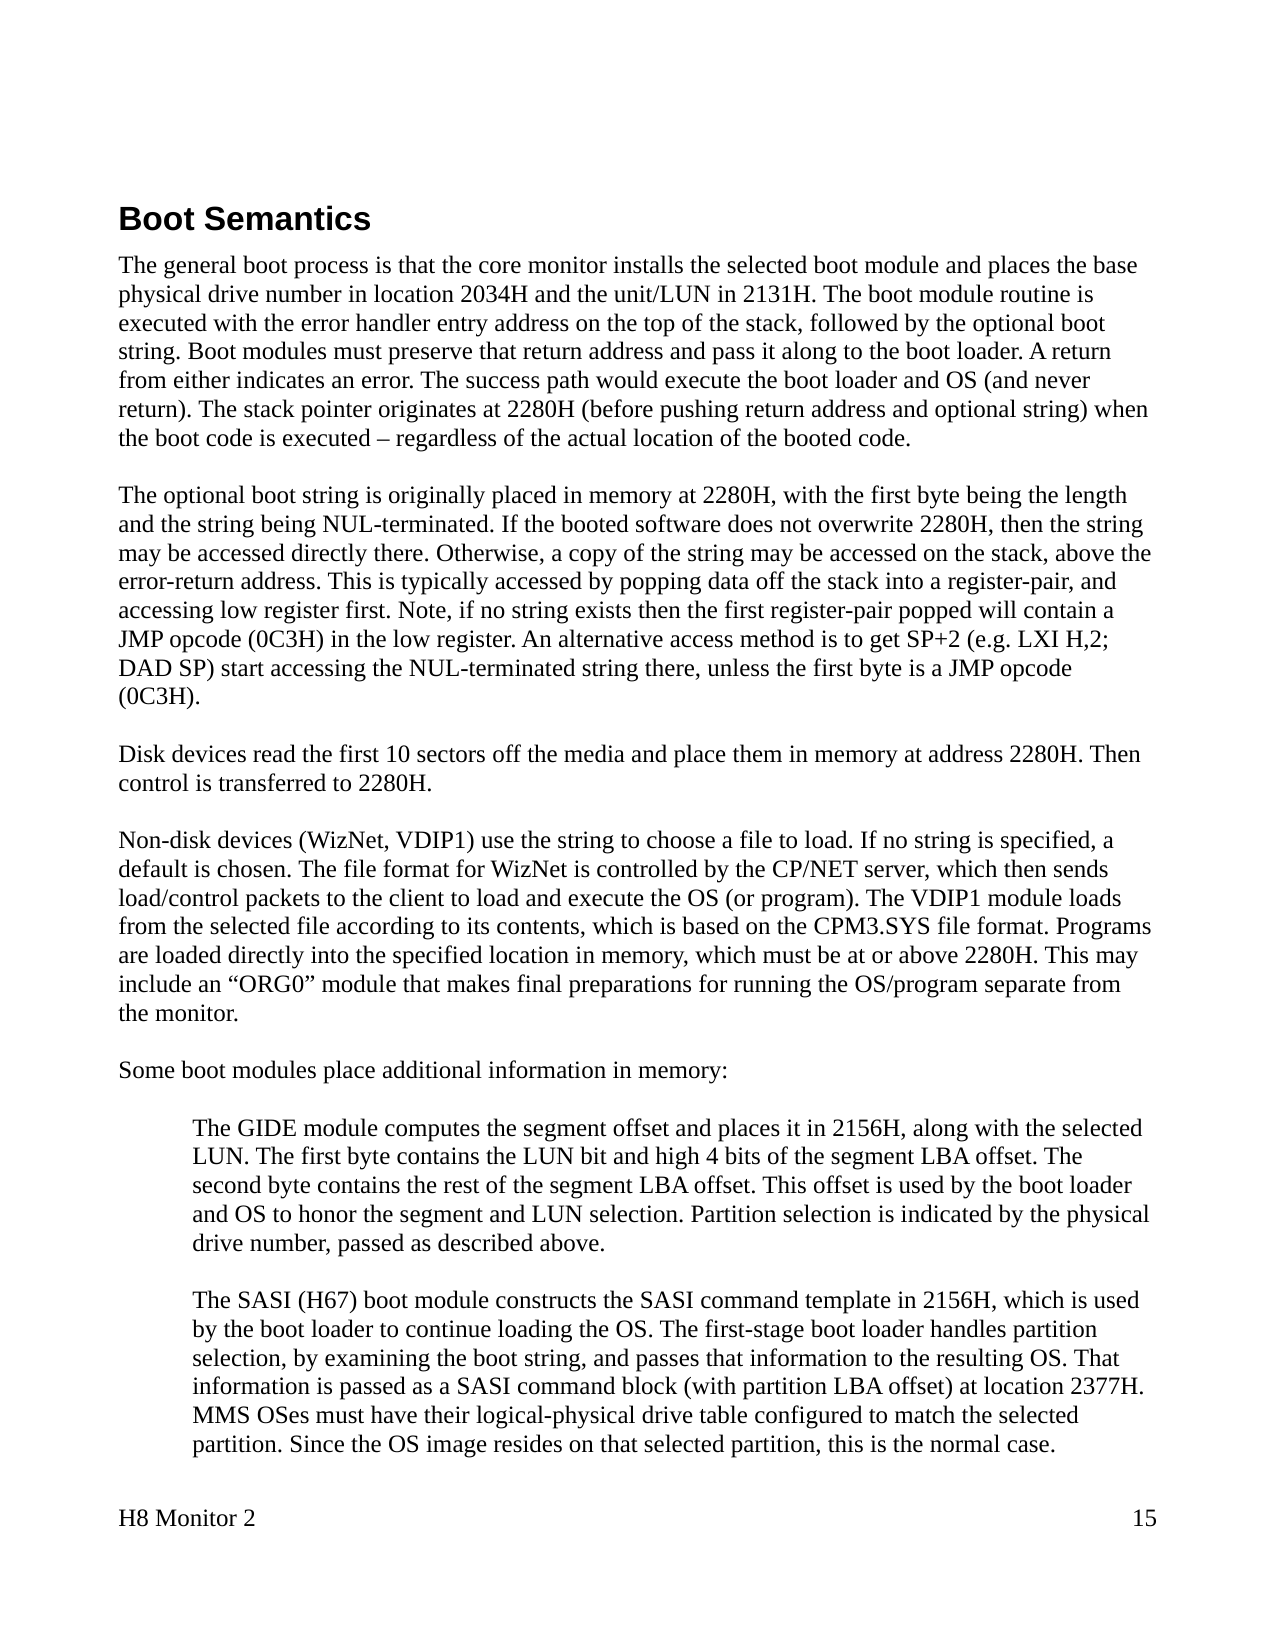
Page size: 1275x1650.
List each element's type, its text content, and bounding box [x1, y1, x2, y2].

text The general boot process is that the core monitor installs the selected boot module and places the base physical drive number in location 2034H and the unit/LUN in 2131H. The boot module routine is executed with the error handler entry address on the top of the stack, followed by the optional boot string. Boot modules must preserve that return address and pass it along to the boot loader. A return from either indicates an error. The success path would execute the boot loader and OS (and never return). The stack pointer originates at 2280H (before pushing return address and optional string) when the boot code is executed – regardless of the actual location of the booted code. [118, 250, 1157, 451]
text The optional boot string is originally placed in memory at 2280H, with the first byte being the length and the string being NUL-terminated. If the booted software does not overwrite 2280H, then the string may be accessed directly there. Otherwise, a copy of the string may be accessed on the stack, above the error-return address. This is typically accessed by popping data off the stack into a register-pair, and accessing low register first. Note, if no string exists then the first register-pair popped will contain a JMP opcode (0C3H) in the low register. An alternative access method is to get SP+2 (e.g. LXI H,2; DAD SP) start accessing the NUL-terminated string there, unless the first byte is a JMP opcode (0C3H). [118, 480, 1157, 710]
text The SASI (H67) boot module constructs the SASI command template in 2156H, which is used by the boot loader to continue loading the OS. The first-stage boot loader handles partition selection, by examining the boot string, and passes that information to the resulting OS. That information is passed as a SASI command block (with partition LBA offset) at location 2377H. MMS OSes must have their logical-physical drive table configured to match the selected partition. Since the OS image resides on that selected partition, this is the normal case. [192, 1285, 1157, 1458]
text Disk devices read the first 10 sectors off the media and place them in memory at address 2280H. Then control is transferred to 2280H. [118, 739, 1157, 796]
subtitle Boot Semantics [118, 199, 1157, 238]
text The GIDE module computes the segment offset and places it in 2156H, along with the selected LUN. The first byte contains the LUN bit and high 4 bits of the segment LBA offset. The second byte contains the rest of the segment LBA offset. This offset is used by the boot loader and OS to honor the segment and LUN selection. Partition selection is indicated by the physical drive number, passed as described above. [192, 1113, 1157, 1256]
text Non-disk devices (WizNet, VDIP1) use the string to choose a file to load. If no string is specified, a default is chosen. The file format for WizNet is controlled by the CP/NET server, which then sends load/control packets to the client to load and execute the OS (or program). The VDIP1 module loads from the selected file according to its contents, which is based on the CPM3.SYS file format. Programs are loaded directly into the specified location in memory, which must be at or above 2280H. This may include an “ORG0” module that makes final preparations for running the OS/program separate from the monitor. [118, 825, 1157, 1026]
text Some boot modules place additional information in memory: [118, 1055, 1157, 1084]
